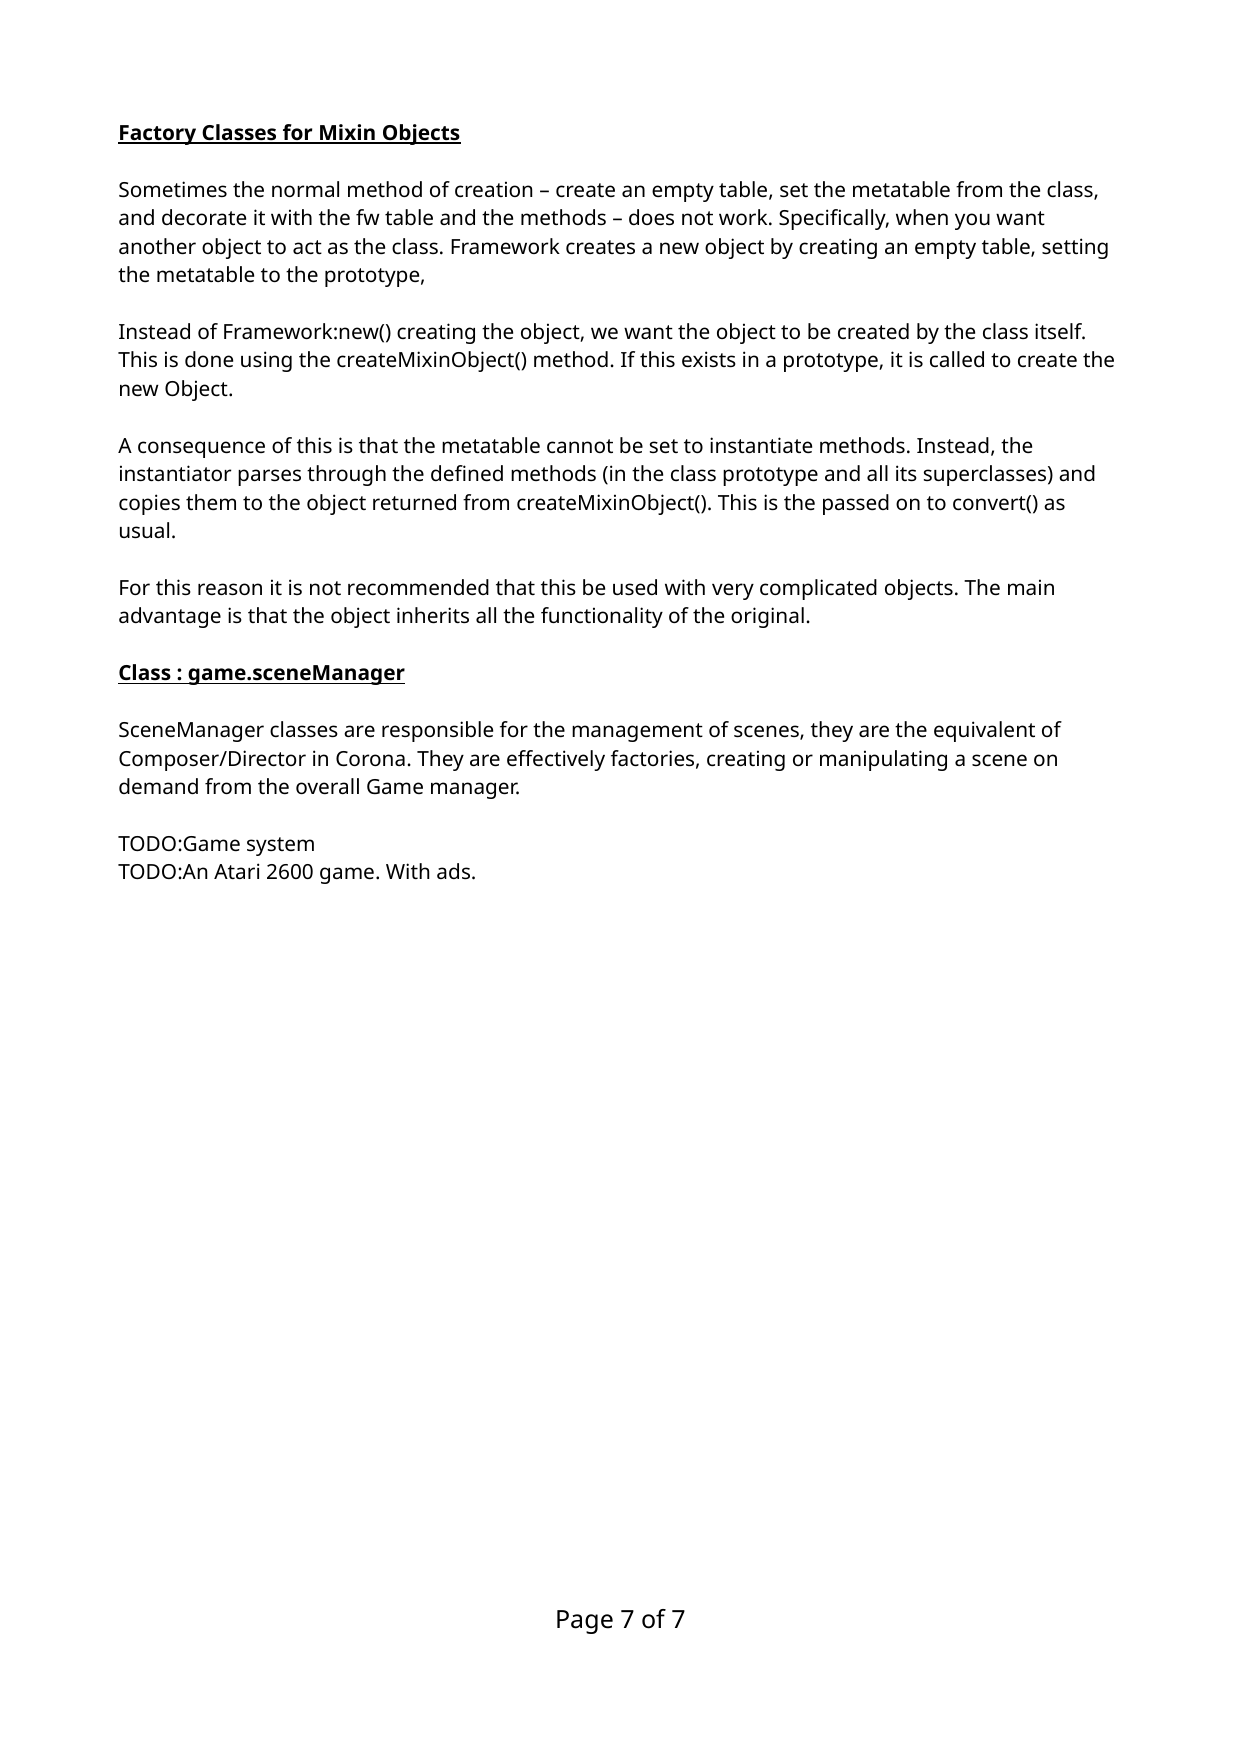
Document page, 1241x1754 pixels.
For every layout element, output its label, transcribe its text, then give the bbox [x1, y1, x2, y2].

text Class : game.sceneManager [118, 658, 1122, 687]
text Factory Classes for Mixin Objects [118, 118, 1122, 147]
text SceneManager classes are responsible for the management of scenes, they are the equivalent of Composer/Director in Corona. They are effectively factories, creating or manipulating a scene on demand from the overall Game manager. [118, 715, 1122, 801]
text TODO:Game system [118, 829, 1122, 857]
text Instead of Framework:new() creating the object, we want the object to be created by the class itself. This is done using the createMixinObject() method. If this exists in a prototype, it is called to create the new Object. [118, 317, 1122, 402]
text For this reason it is not recommended that this be used with very complicated objects. The main advantage is that the object inherits all the functionality of the original. [118, 573, 1122, 630]
text A consequence of this is that the metatable cannot be set to instantiate methods. Instead, the instantiator parses through the defined methods (in the class prototype and all its superclasses) and copies them to the object returned from createMixinObject(). This is the passed on to convert() as usual. [118, 431, 1122, 545]
text Sometimes the normal method of creation – create an empty table, set the metatable from the class, and decorate it with the fw table and the methods – does not work. Specifically, when you want another object to act as the class. Framework creates a new object by creating an empty table, setting the metatable to the prototype, [118, 175, 1122, 289]
text TODO:An Atari 2600 game. With ads. [118, 857, 1122, 886]
